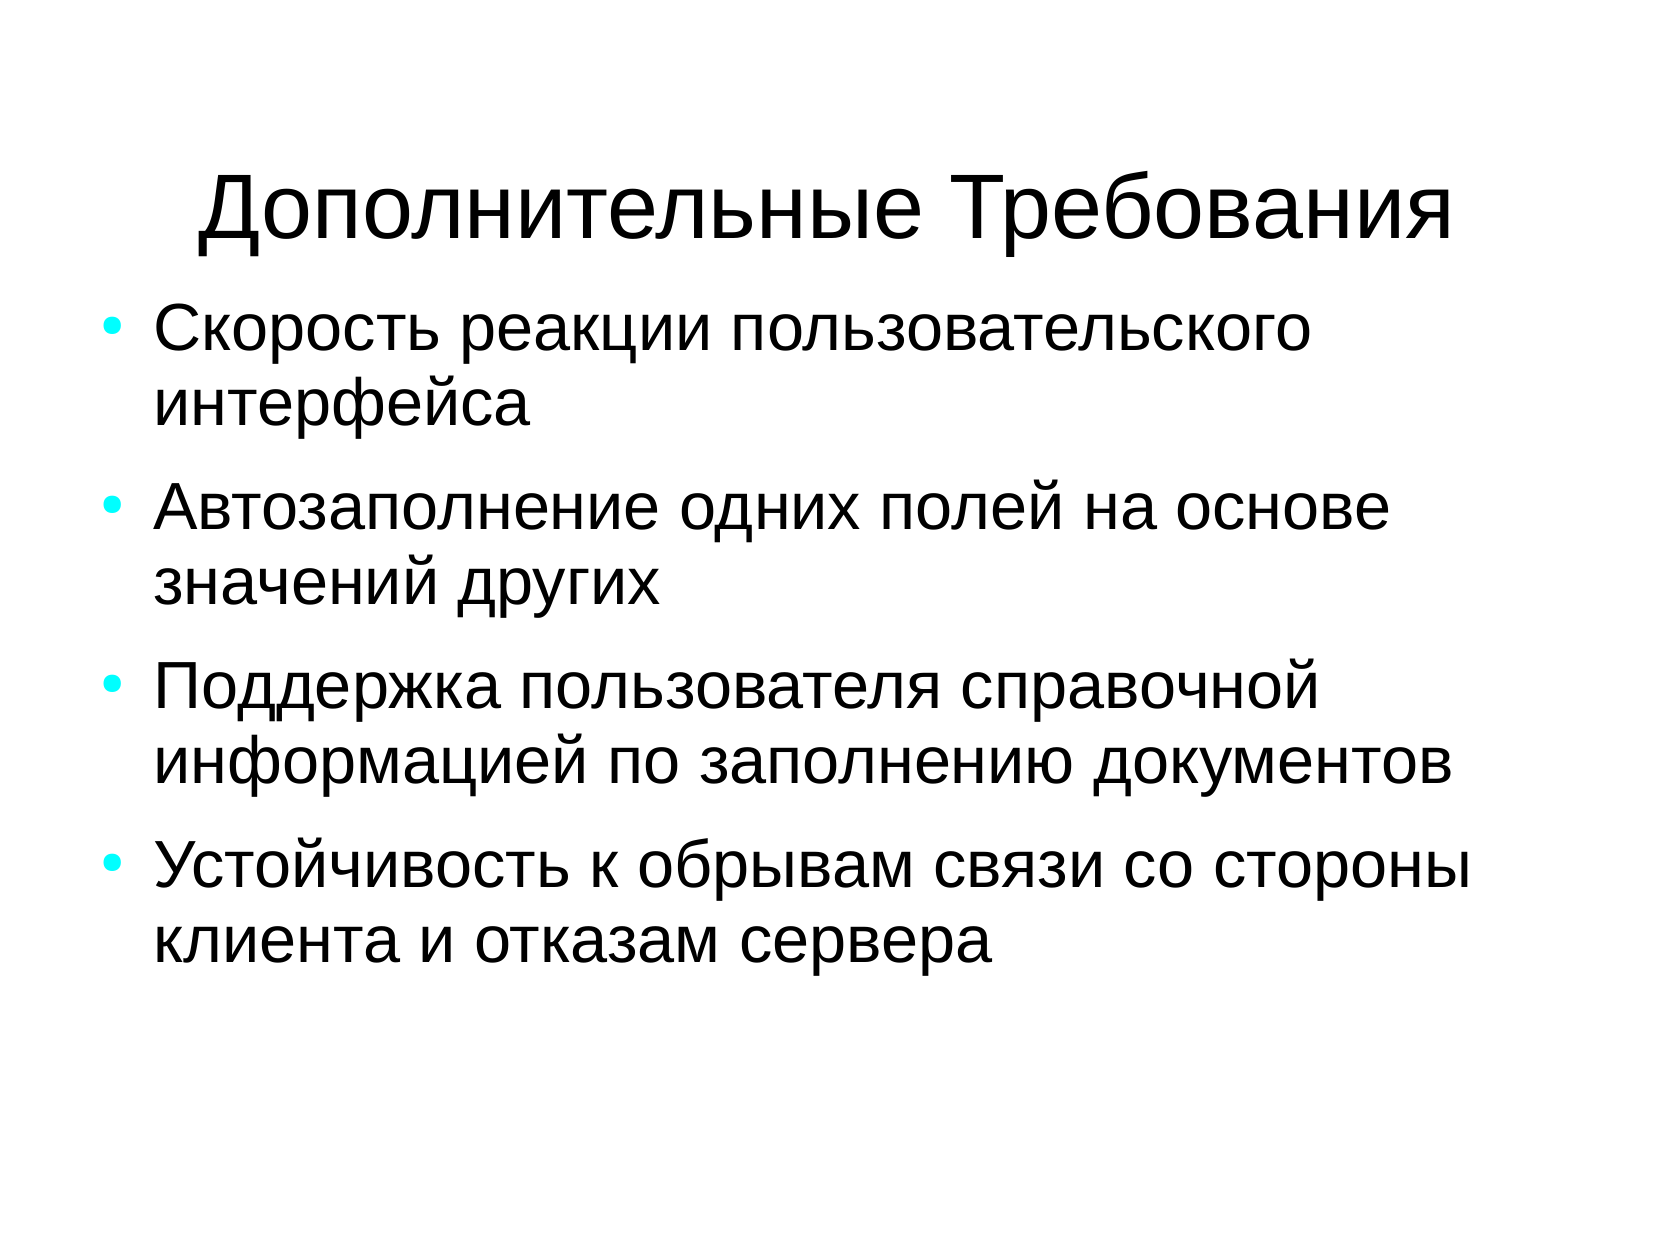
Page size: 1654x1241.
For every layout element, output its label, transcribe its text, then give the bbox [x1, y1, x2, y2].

title Дополнительные Требования [121, 110, 1534, 290]
list Скорость реакции пользовательского интерфейса Автозаполнение одних полей на основе значений других Поддержка пользователя справочной информацией по заполнению документов Устойчивость к обрывам связи со стороны клиента и отказам сервера [82, 290, 1571, 1109]
